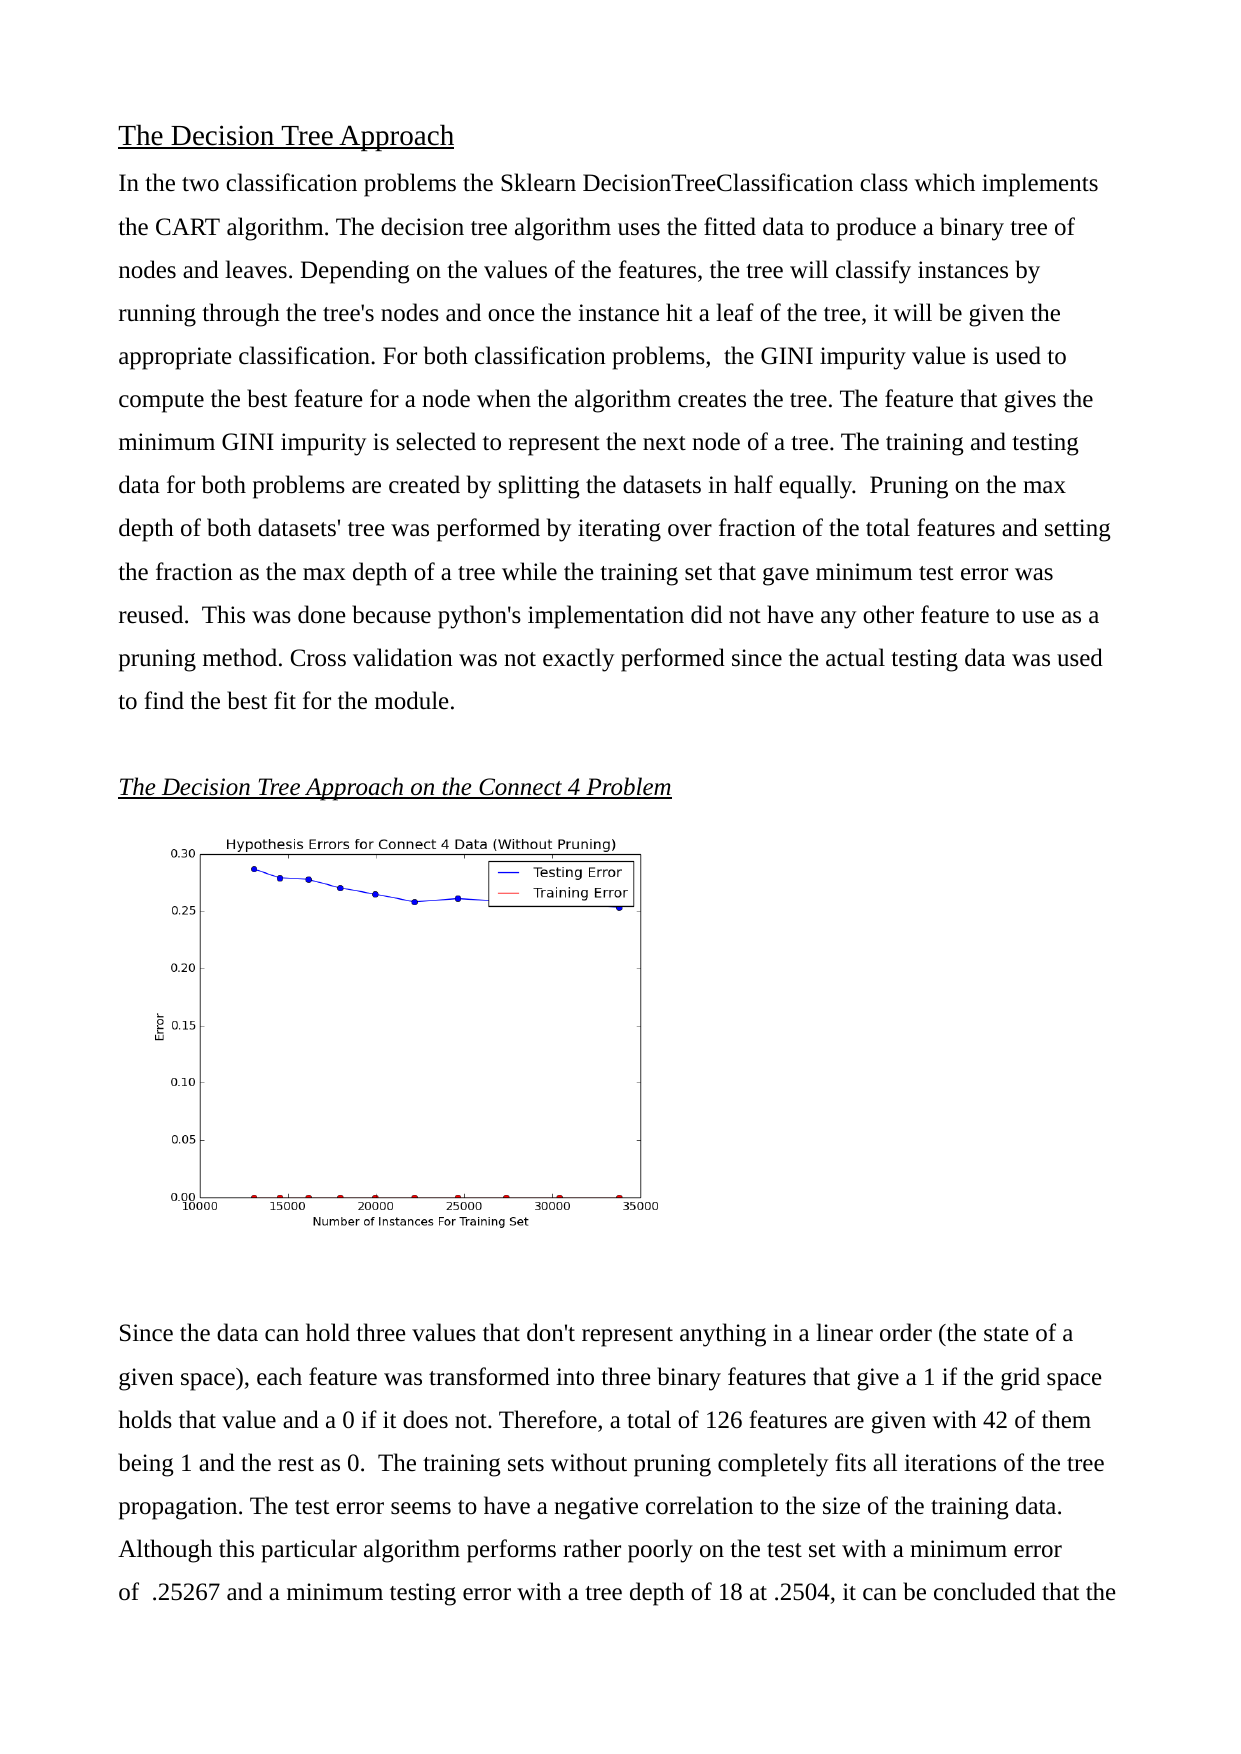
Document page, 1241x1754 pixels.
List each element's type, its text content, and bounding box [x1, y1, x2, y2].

text In the two classification problems the Sklearn DecisionTreeClassification class which implements the CART algorithm. The decision tree algorithm uses the fitted data to produce a binary tree of nodes and leaves. Depending on the values of the features, the tree will classify instances by running through the tree's nodes and once the instance hit a leaf of the tree, it will be given the appropriate classification. For both classification problems, the GINI impurity value is used to compute the best feature for a node when the algorithm creates the tree. The feature that gives the minimum GINI impurity is selected to represent the next node of a tree. The training and testing data for both problems are created by splitting the datasets in half equally. Pruning on the max depth of both datasets' tree was performed by iterating over fraction of the total features and setting the fraction as the max depth of a tree while the training set that gave minimum test error was reused. This was done because python's implementation did not have any other feature to use as a pruning method. Cross validation was not exactly performed since the actual testing data was used to find the best fit for the module. [118, 168, 1122, 715]
text Since the data can hold three values that don't represent anything in a linear order (the state of a given space), each feature was transformed into three binary features that give a 1 if the grid space holds that value and a 0 if it does not. Therefore, a total of 126 features are given with 42 of them being 1 and the rest as 0. The training sets without pruning completely fits all iterations of the tree propagation. The test error seems to have a negative correlation to the size of the training data. Although this particular algorithm performs rather poorly on the test set with a minimum error of .25267 and a minimum testing error with a tree depth of 18 at .2504, it can be concluded that the [118, 1318, 1122, 1606]
picture [128, 811, 697, 1240]
text The Decision Tree Approach [118, 118, 1122, 152]
text The Decision Tree Approach on the Connect 4 Problem [118, 772, 1122, 801]
